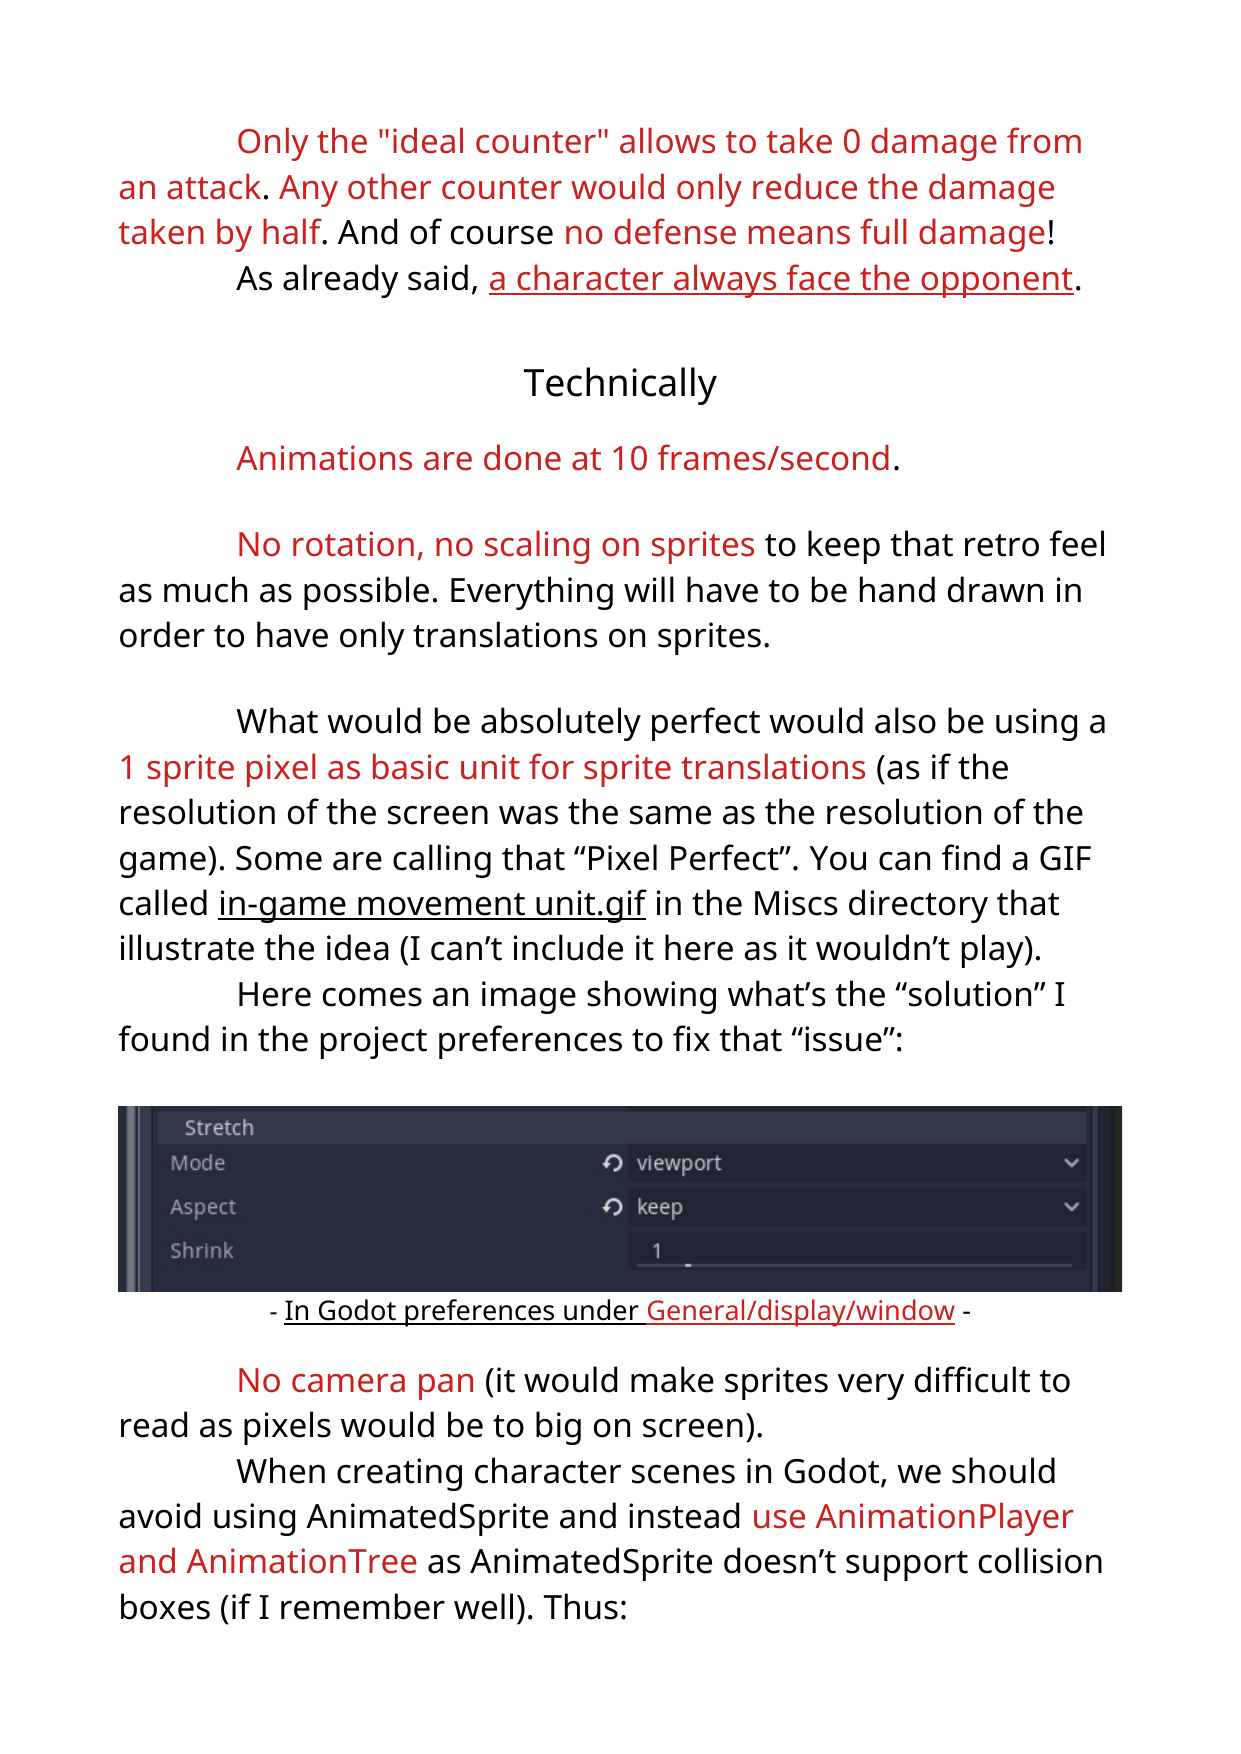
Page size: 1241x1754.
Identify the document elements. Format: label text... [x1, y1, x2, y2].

text As already said, a character always face the opponent. [118, 254, 1122, 300]
picture [118, 1106, 1123, 1292]
text No rotation, no scaling on sprites to keep that retro feel as much as possible. Everything will have to be hand drawn in order to have only translations on sprites. [118, 521, 1122, 657]
text When creating character scenes in Godot, we should avoid using AnimatedSprite and instead use AnimationPlayer and AnimationTree as AnimatedSprite doesn’t support collision boxes (if I remember well). Thus: [118, 1447, 1122, 1629]
text Only the "ideal counter" allows to take 0 damage from an attack. Any other counter would only reduce the damage taken by half. And of course no defense means full damage! [118, 118, 1122, 254]
text Here comes an image showing what’s the “solution” I found in the project preferences to fix that “issue”: [118, 971, 1122, 1061]
text What would be absolutely perfect would also be using a 1 sprite pixel as basic unit for sprite translations (as if the resolution of the screen was the same as the resolution of the game). Some are calling that “Pixel Perfect”. You can find a GIF called in-game movement unit.gif in the Miscs directory that illustrate the idea (I can’t include it here as it wouldn’t play). [118, 698, 1122, 971]
text - In Godot preferences under General/display/window - [118, 1292, 1122, 1329]
text Animations are done at 10 frames/second. [118, 435, 1122, 480]
text Technically [118, 356, 1122, 407]
text No camera pan (it would make sprites very difficult to read as pixels would be to big on screen). [118, 1357, 1122, 1447]
